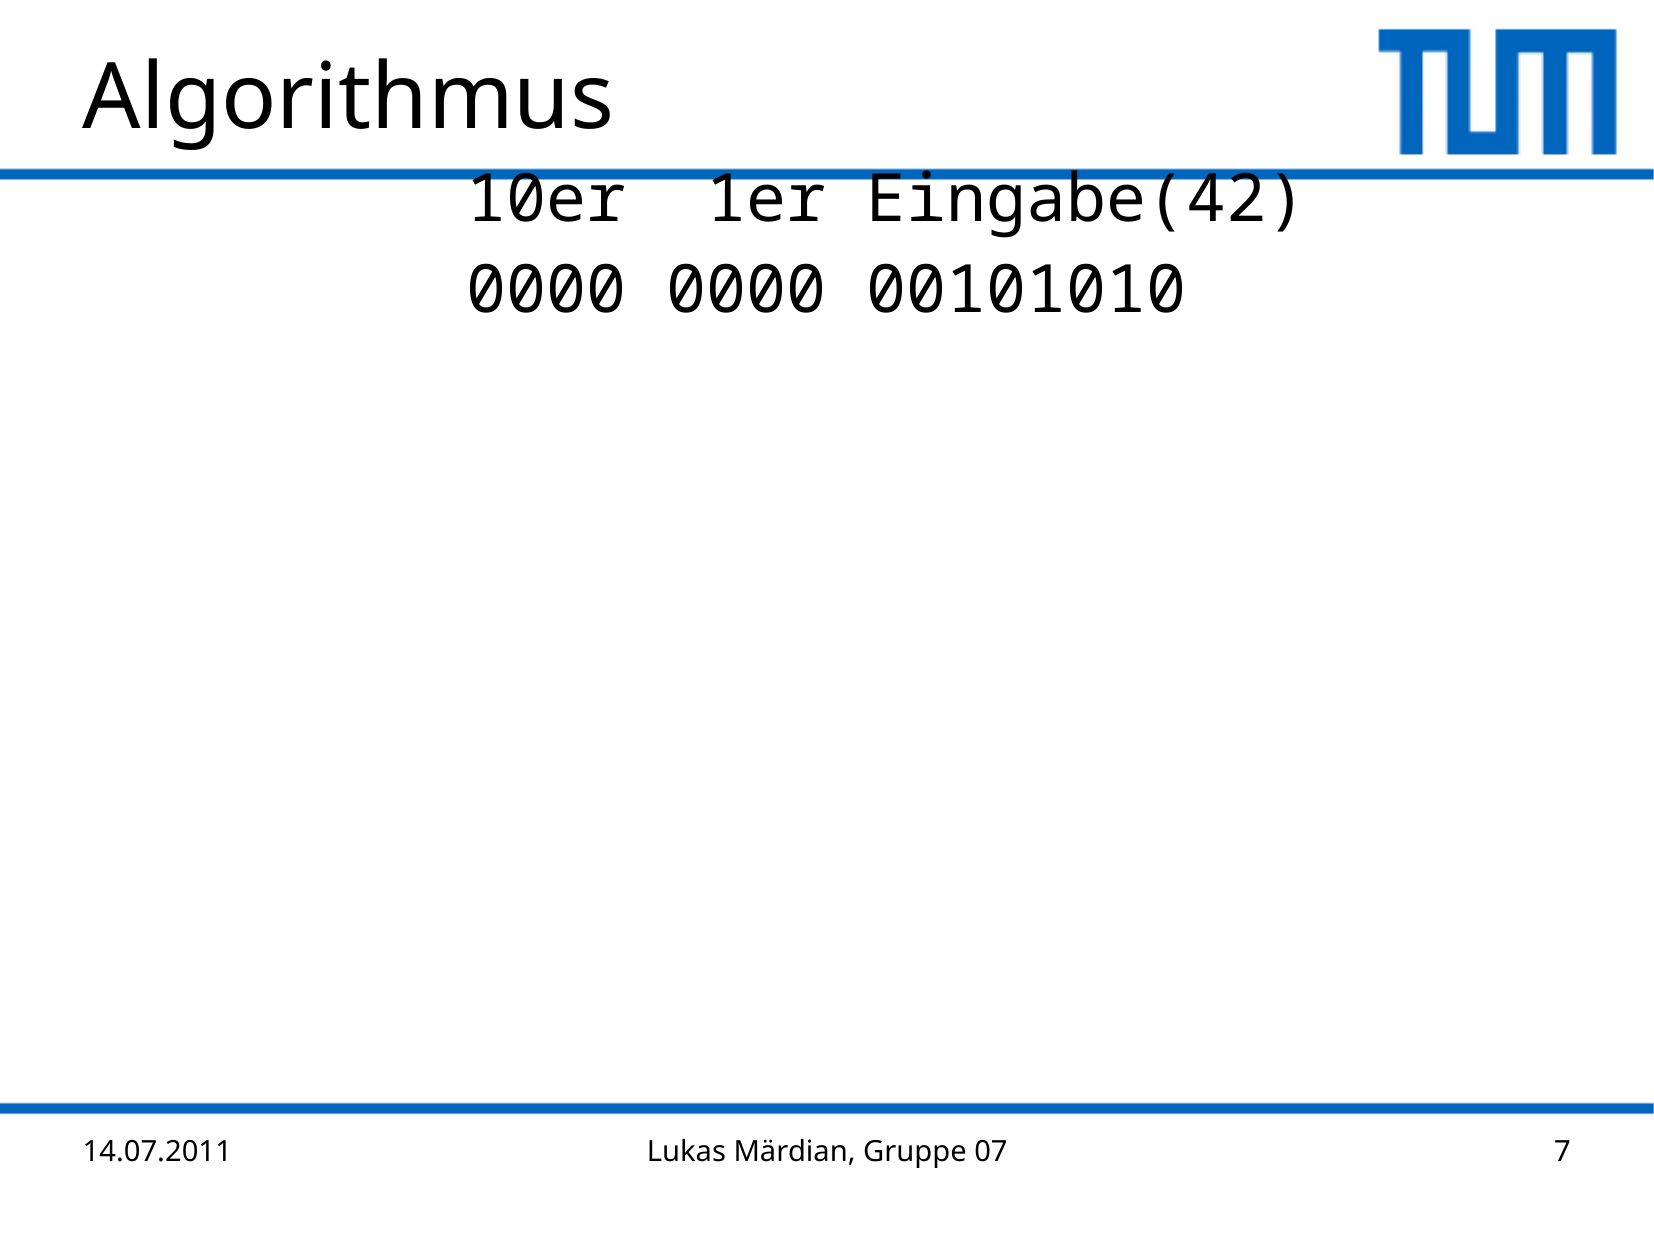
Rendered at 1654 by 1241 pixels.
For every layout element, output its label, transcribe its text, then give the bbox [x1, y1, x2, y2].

subtitle 10er 1er Eingabe(42) 0000 0000 00101010 [82, 206, 1571, 1093]
picture [0, 0, 1654, 1241]
title Algorithmus [82, 41, 1359, 145]
